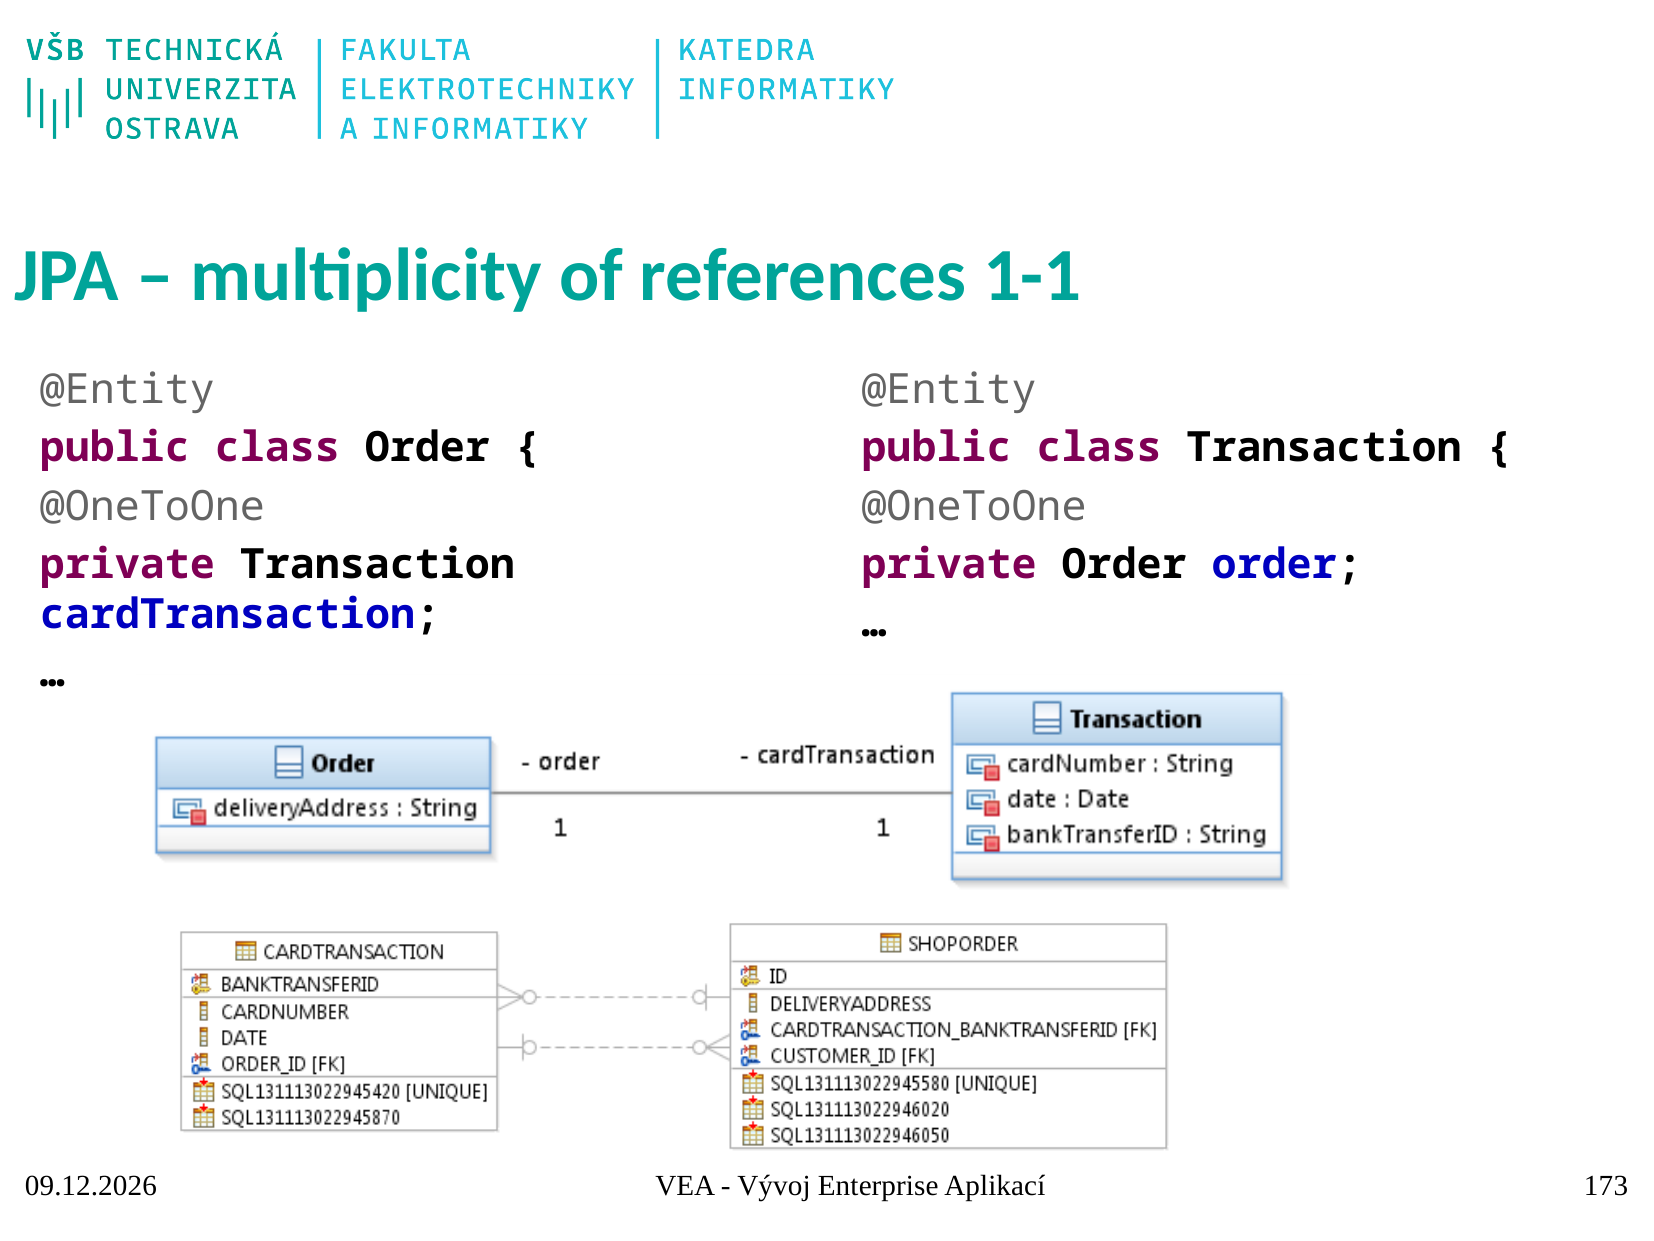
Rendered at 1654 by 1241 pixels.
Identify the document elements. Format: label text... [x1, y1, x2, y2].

picture [136, 673, 1312, 1167]
title JPA – multiplicity of references 1-1 [14, 165, 1619, 319]
list @Entity public class Order { @OneToOne private Transaction cardTransaction; … [24, 354, 808, 1146]
picture [26, 31, 894, 139]
list @Entity public class Transaction { @OneToOne private Order order; … [846, 354, 1630, 1146]
